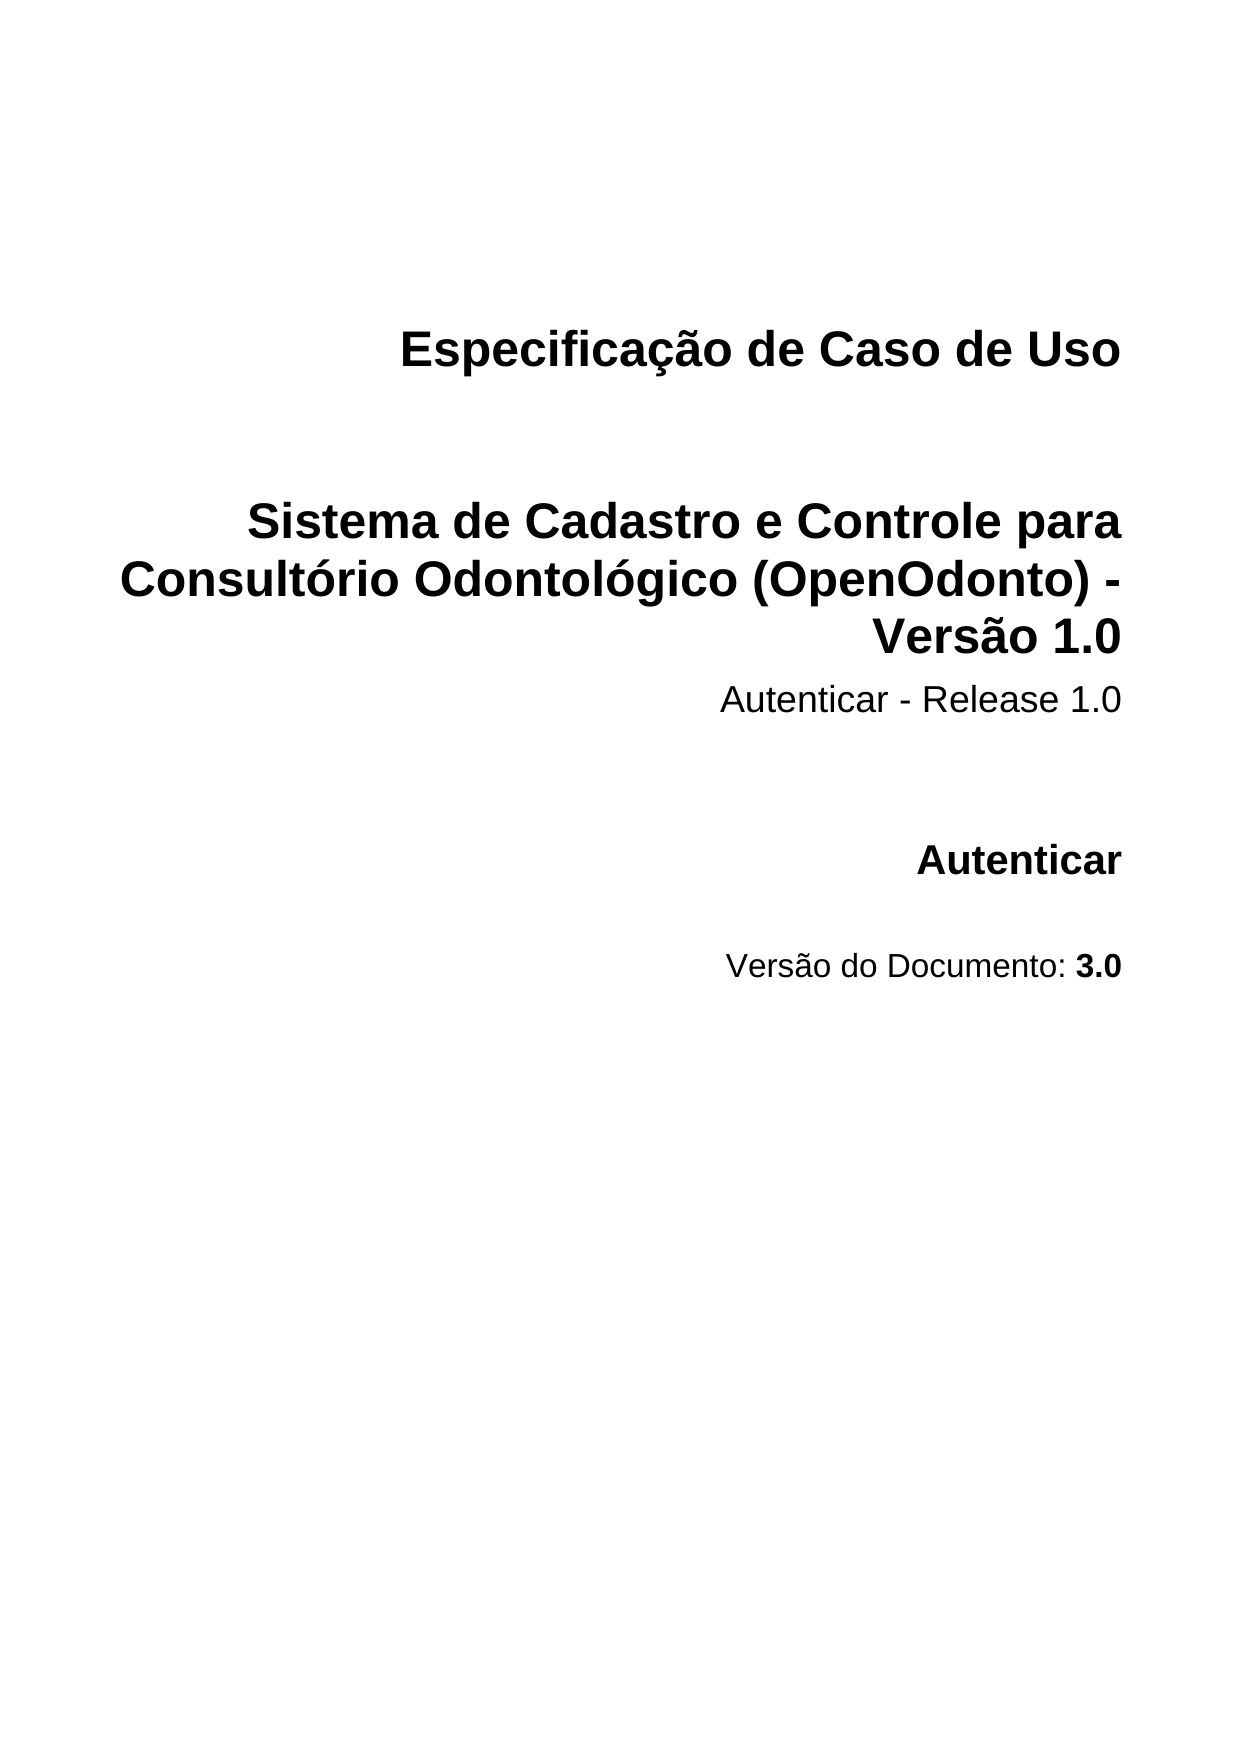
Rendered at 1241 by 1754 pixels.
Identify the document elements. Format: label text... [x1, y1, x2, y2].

title Autenticar - Release 1.0 [118, 677, 1122, 720]
title Sistema de Cadastro e Controle para Consultório Odontológico (OpenOdonto) - Versão 1.0 [118, 492, 1122, 664]
title Autenticar [118, 835, 1122, 883]
title Especificação de Caso de Uso [118, 319, 1122, 377]
title Versão do Documento: 3.0 [118, 946, 1122, 985]
